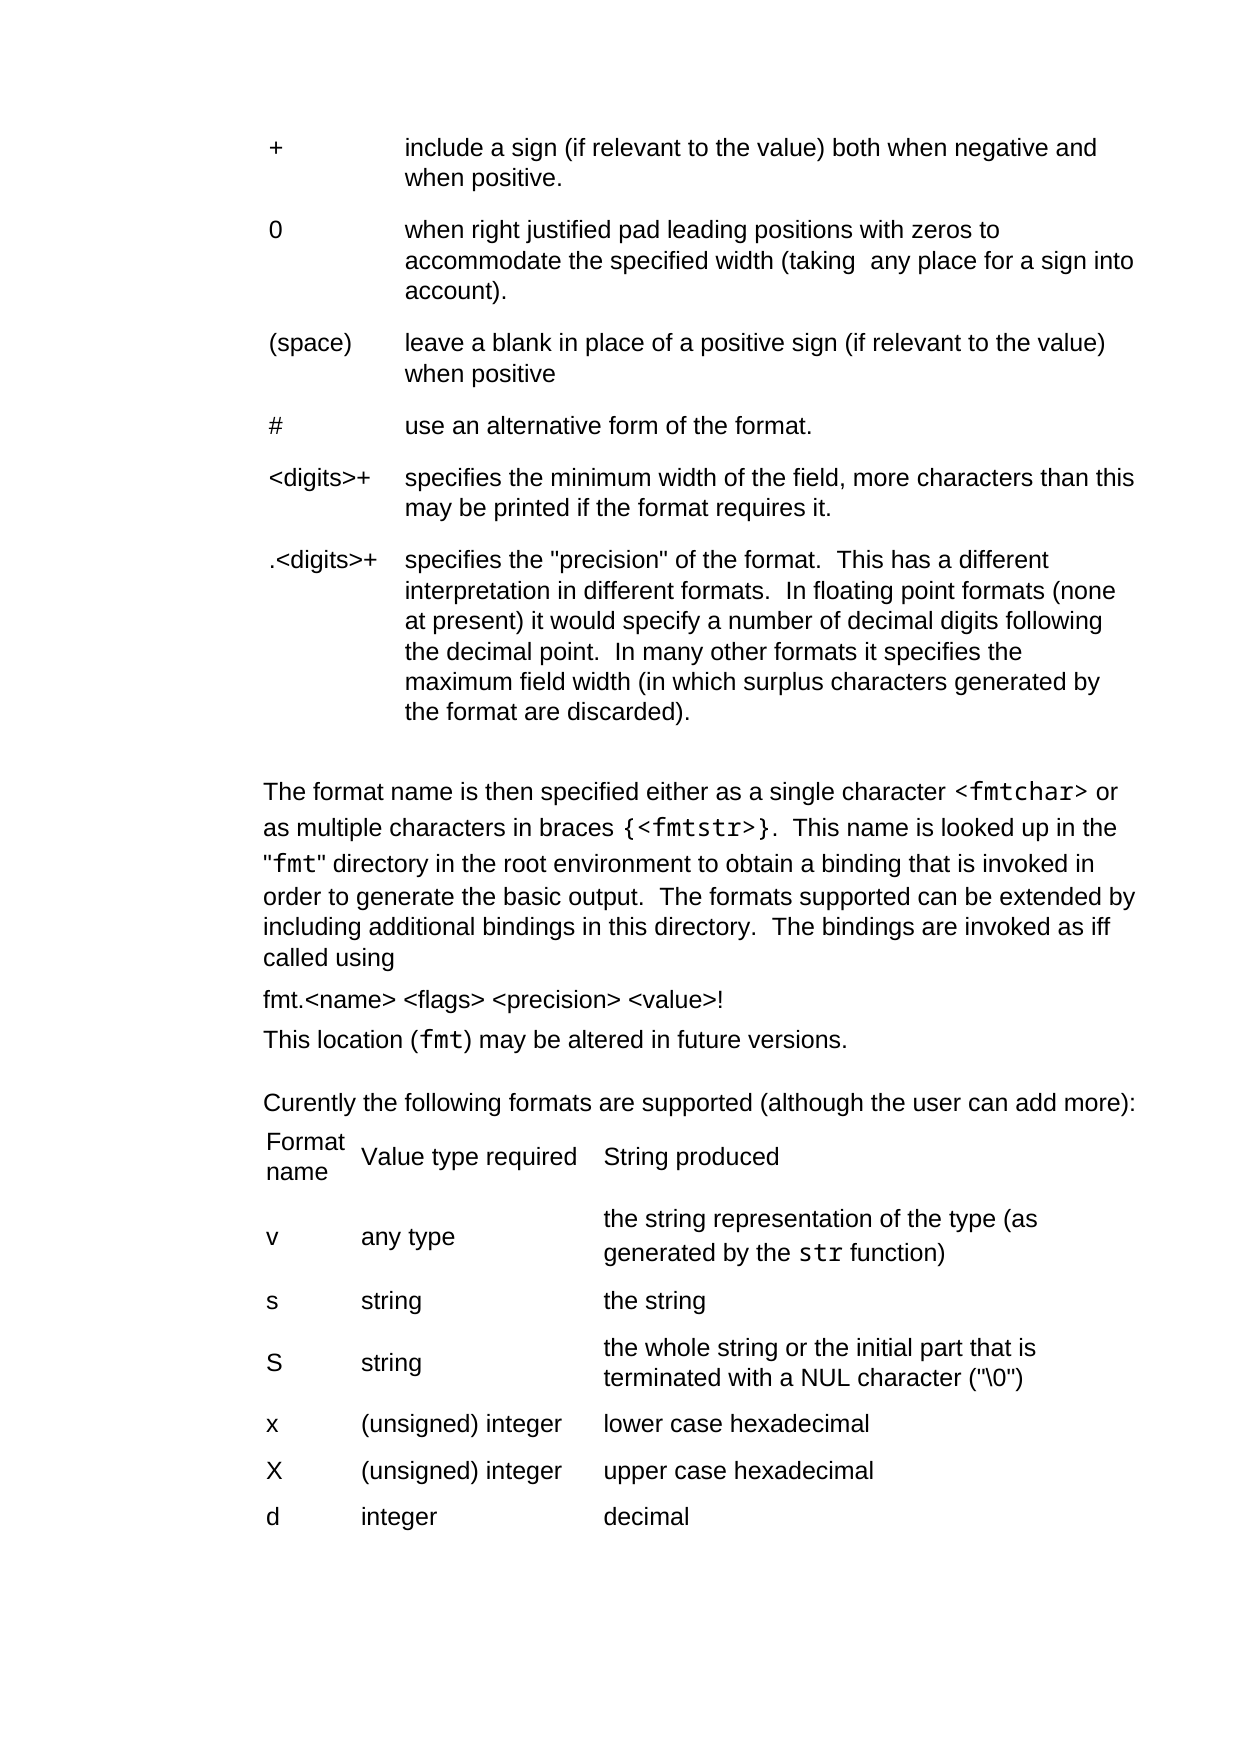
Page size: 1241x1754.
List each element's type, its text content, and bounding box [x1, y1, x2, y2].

table_cell the whole string or the initial part that is terminated with a NUL character ("\0") [600, 1324, 1119, 1401]
table_cell (unsigned) integer [358, 1401, 600, 1447]
table_cell when right justified pad leading positions with zeros to accommodate the specified width (taking any place for a sign into account). [399, 204, 1142, 316]
table_cell The format name is then specified either as a single character <fmtchar> or as multiple characters in braces {<fmtstr>}. This name is looked up in the "fmt" directory in the root environment to obtain a binding that is invoked in order to generate the basic output. The formats supported can be extended by including additional bindings in this directory. The bindings are invoked as iff called using fmt.<name> <flags> <precision> <value>! This location (fmt) may be altered in future versions. Curently the following formats are supported (although the user can add more): [260, 118, 1145, 1543]
table_cell X [263, 1447, 358, 1493]
table_header String produced [600, 1118, 1119, 1195]
table_cell any type [358, 1195, 600, 1277]
table_cell string [358, 1277, 600, 1324]
table_cell the string representation of the type (as generated by the str function) [600, 1195, 1119, 1277]
table_cell lower case hexadecimal [600, 1401, 1119, 1447]
table_cell S [263, 1324, 358, 1401]
table_cell upper case hexadecimal [600, 1447, 1119, 1493]
table_cell s [263, 1277, 358, 1324]
table_cell 0 [263, 204, 399, 316]
table_cell use an alternative form of the format. [399, 399, 1142, 451]
table_cell (unsigned) integer [358, 1447, 600, 1493]
table_cell leave a blank in place of a positive sign (if relevant to the value) when positive [399, 316, 1142, 399]
table_cell the string [600, 1277, 1119, 1324]
table_cell specifies the minimum width of the field, more characters than this may be printed if the format requires it. [399, 451, 1142, 533]
table_cell # [263, 399, 399, 451]
table_cell specifies the "precision" of the format. This has a different interpretation in different formats. In floating point formats (none at present) it would specify a number of decimal digits following the decimal point. In many other formats it specifies the maximum field width (in which surplus characters generated by the format are discarded). [399, 534, 1142, 738]
table_cell decimal [600, 1494, 1119, 1540]
table_cell + [263, 121, 399, 203]
table_cell .<digits>+ [263, 534, 399, 738]
table_cell integer [358, 1494, 600, 1540]
table_header Format name [263, 1118, 358, 1195]
table_cell string [358, 1324, 600, 1401]
table_cell [89, 118, 260, 1543]
table_cell (space) [263, 316, 399, 399]
table_cell <digits>+ [263, 451, 399, 533]
table_header Value type required [358, 1118, 600, 1195]
table_cell d [263, 1494, 358, 1540]
table_cell v [263, 1195, 358, 1277]
table_cell x [263, 1401, 358, 1447]
table_cell include a sign (if relevant to the value) both when negative and when positive. [399, 121, 1142, 203]
